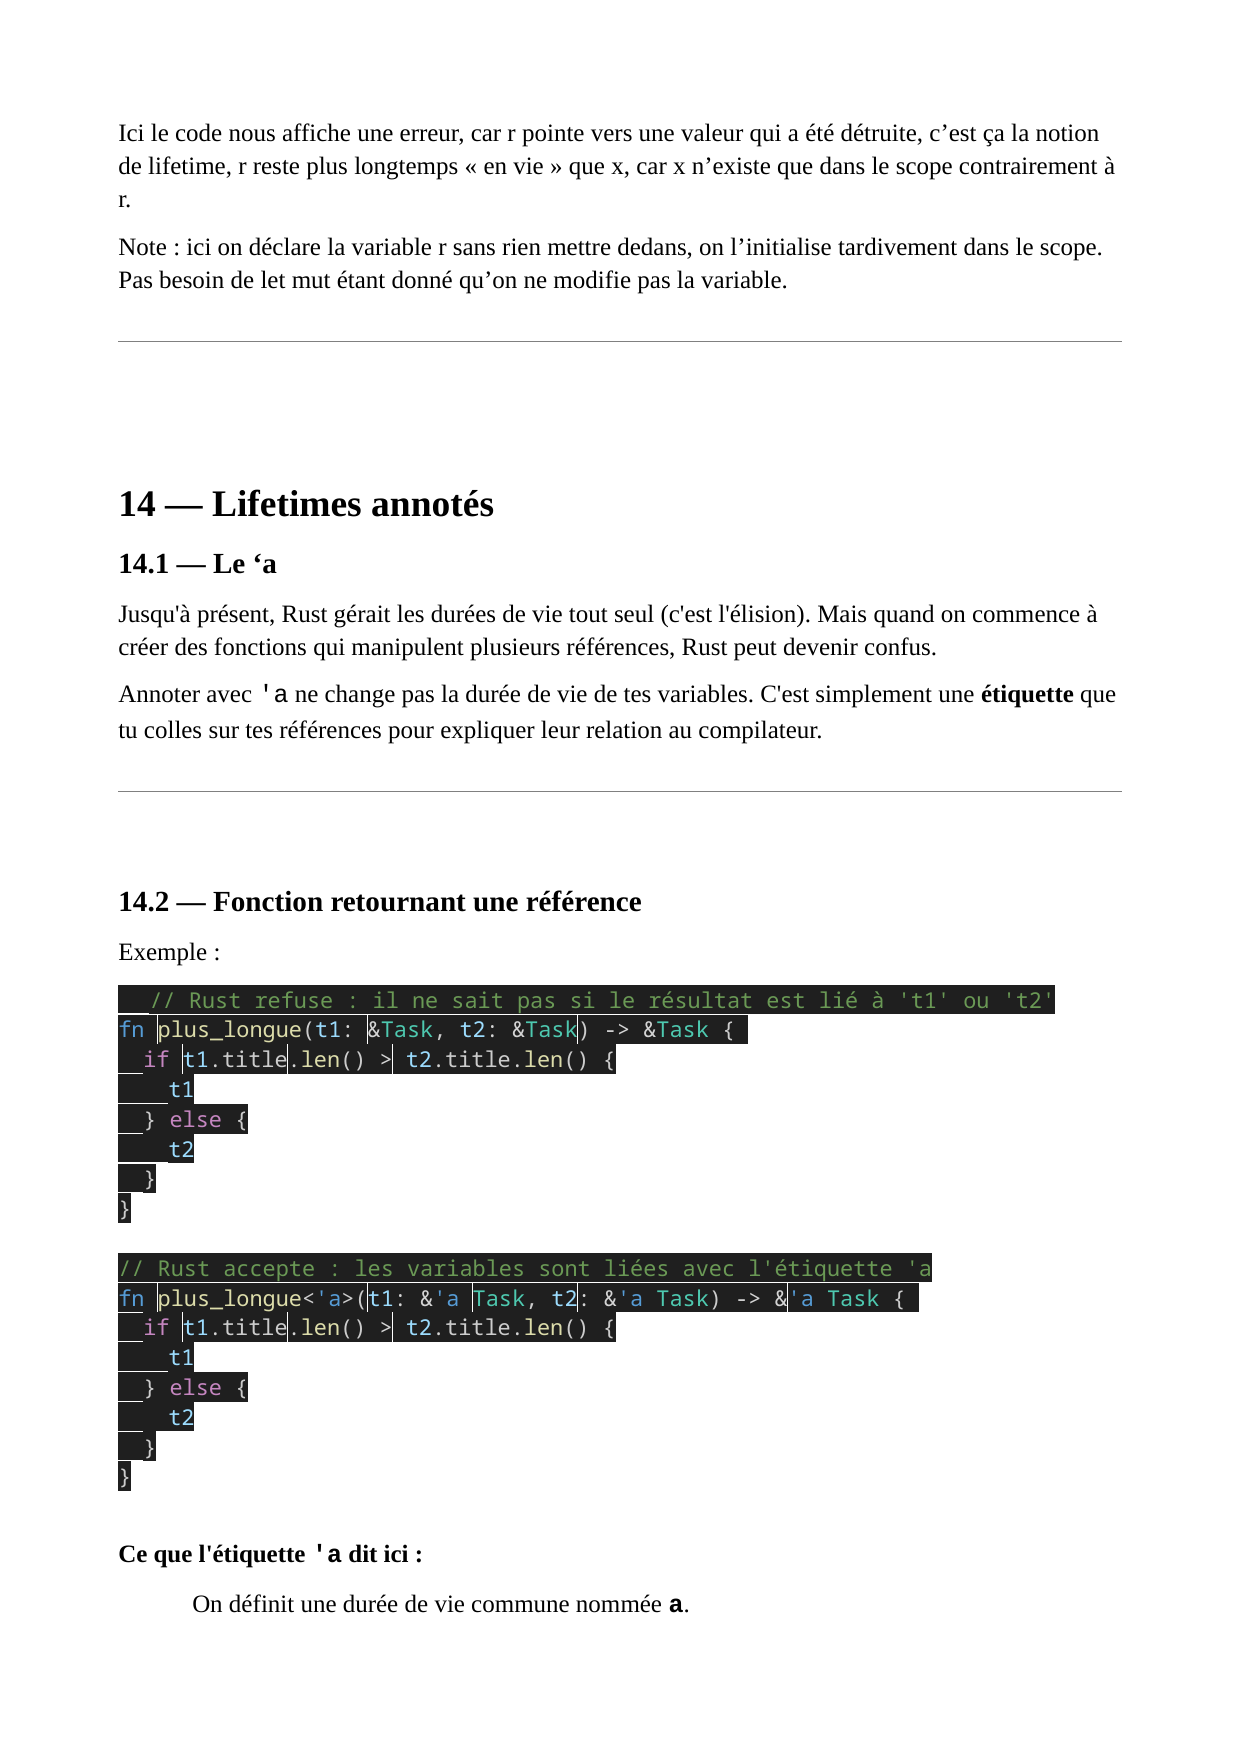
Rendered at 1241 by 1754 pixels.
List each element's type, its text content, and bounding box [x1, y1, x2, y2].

text Exemple : [118, 937, 1122, 966]
text // Rust accepte : les variables sont liées avec l'étiquette 'a [118, 1253, 1122, 1282]
text } [118, 1461, 1122, 1491]
text t1 [118, 1342, 1122, 1372]
text } [118, 1163, 1122, 1193]
text } else { [118, 1104, 1122, 1134]
text if t1.title.len() > t2.title.len() { [118, 1044, 1122, 1074]
text Ce que l'étiquette 'a dit ici : [118, 1539, 1122, 1569]
text t2 [118, 1134, 1122, 1163]
text Ici le code nous affiche une erreur, car r pointe vers une valeur qui a été détruite, c’est ça la notion de lifetime, r reste plus longtemps « en vie » que x, car x n’existe que dans le scope contrairement à r. [118, 118, 1122, 213]
text } else { [118, 1372, 1122, 1402]
text Annoter avec 'a ne change pas la durée de vie de tes variables. C'est simplement une étiquette que tu colles sur tes références pour expliquer leur relation au compilateur. [118, 679, 1122, 743]
text 14.2 — Fonction retournant une référence [118, 884, 1122, 917]
text 14.1 — Le ‘a [118, 546, 1122, 579]
text // Rust refuse : il ne sait pas si le résultat est lié à 't1' ou 't2' [118, 985, 1122, 1014]
text } [118, 1431, 1122, 1461]
text 14 — Lifetimes annotés [118, 482, 1122, 525]
text t2 [118, 1402, 1122, 1431]
text fn plus_longue(t1: &Task, t2: &Task) -> &Task { [118, 1014, 1122, 1044]
text fn plus_longue<'a>(t1: &'a Task, t2: &'a Task) -> &'a Task { [118, 1282, 1122, 1312]
text t1 [118, 1074, 1122, 1104]
list On définit une durée de vie commune nommée a. [162, 1589, 1122, 1619]
text Jusqu'à présent, Rust gérait les durées de vie tout seul (c'est l'élision). Mais quand on commence à créer des fonctions qui manipulent plusieurs références, Rust peut devenir confus. [118, 599, 1122, 661]
text } [118, 1193, 1122, 1223]
text Note : ici on déclare la variable r sans rien mettre dedans, on l’initialise tardivement dans le scope. Pas besoin de let mut étant donné qu’on ne modifie pas la variable. [118, 232, 1122, 293]
text if t1.title.len() > t2.title.len() { [118, 1312, 1122, 1342]
